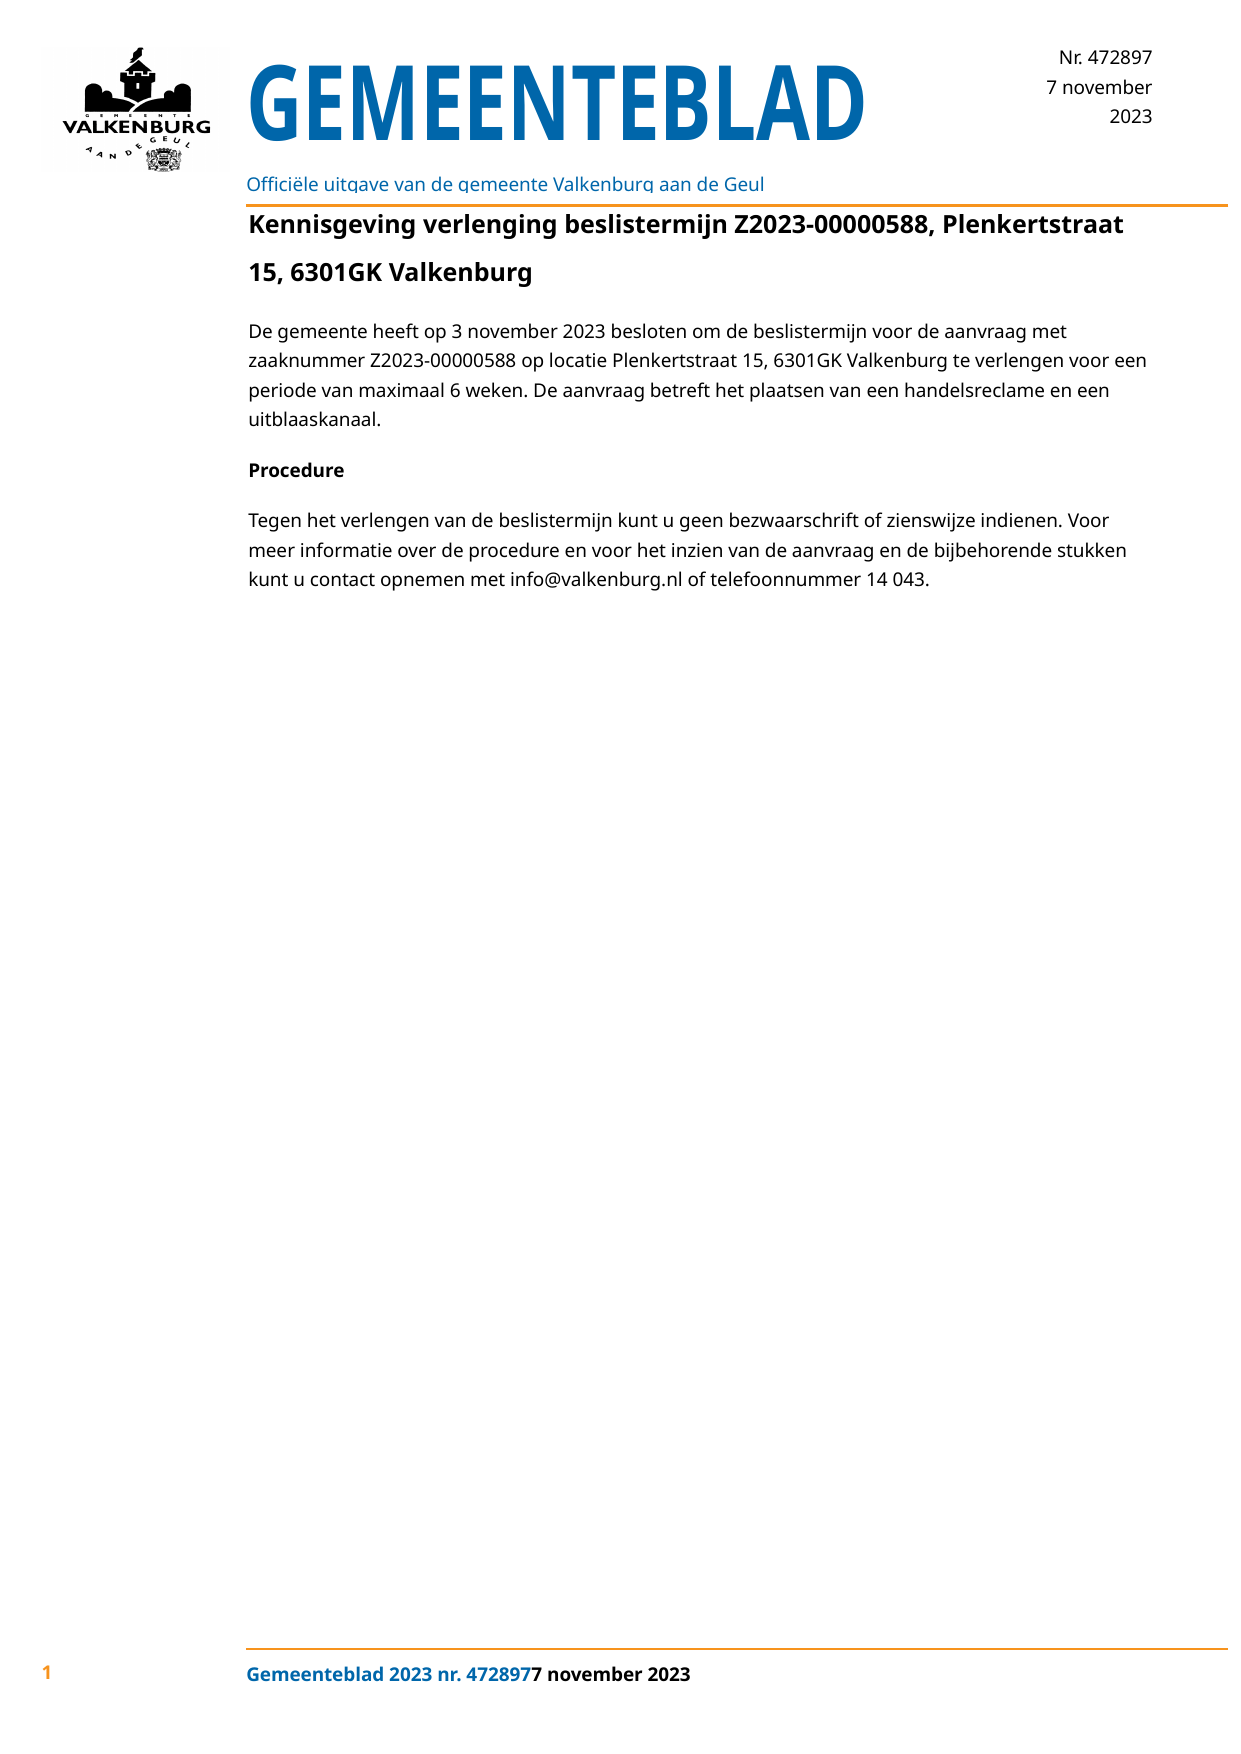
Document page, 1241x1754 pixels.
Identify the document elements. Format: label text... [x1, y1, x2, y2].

text Procedure [248, 457, 1152, 483]
text Kennisgeving verlenging beslistermijn Z2023-00000588, Plenkertstraat 15, 6301GK Valkenburg [248, 207, 1152, 288]
text De gemeente heeft op 3 november 2023 besloten om de beslistermijn voor de aanvraag met zaaknummer Z2023-00000588 op locatie Plenkertstraat 15, 6301GK Valkenburg te verlengen voor een periode van maximaal 6 weken. De aanvraag betreft het plaatsen van een handelsreclame en een uitblaaskanaal. [248, 318, 1152, 432]
picture [41, 47, 231, 172]
text Tegen het verlengen van de beslistermijn kunt u geen bezwaarschrift of zienswijze indienen. Voor meer informatie over de procedure en voor het inzien van de aanvraag en de bijbehorende stukken kunt u contact opnemen met info@valkenburg.nl of telefoonnummer 14 043. [248, 507, 1152, 592]
